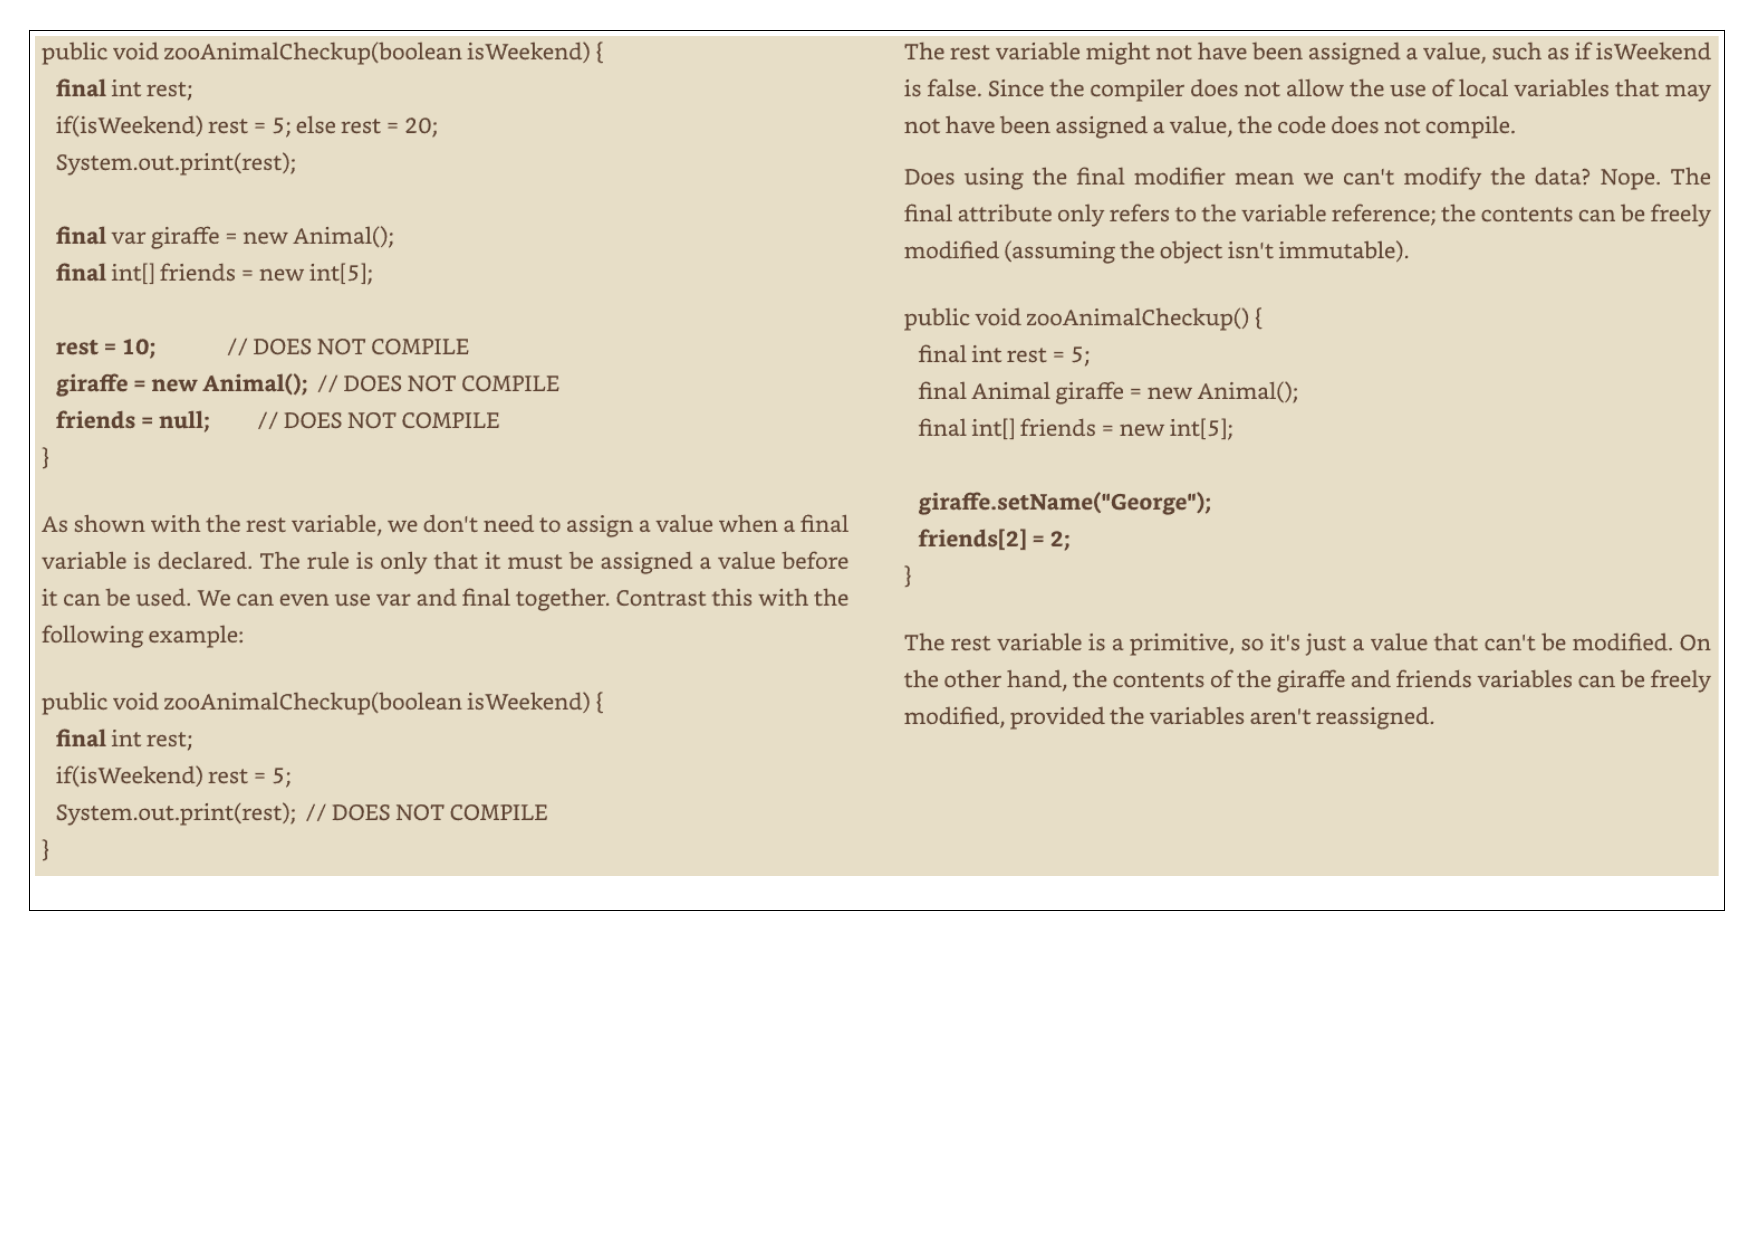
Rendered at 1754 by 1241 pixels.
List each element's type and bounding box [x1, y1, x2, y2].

picture [35, 36, 1719, 876]
table_cell [30, 31, 1724, 909]
